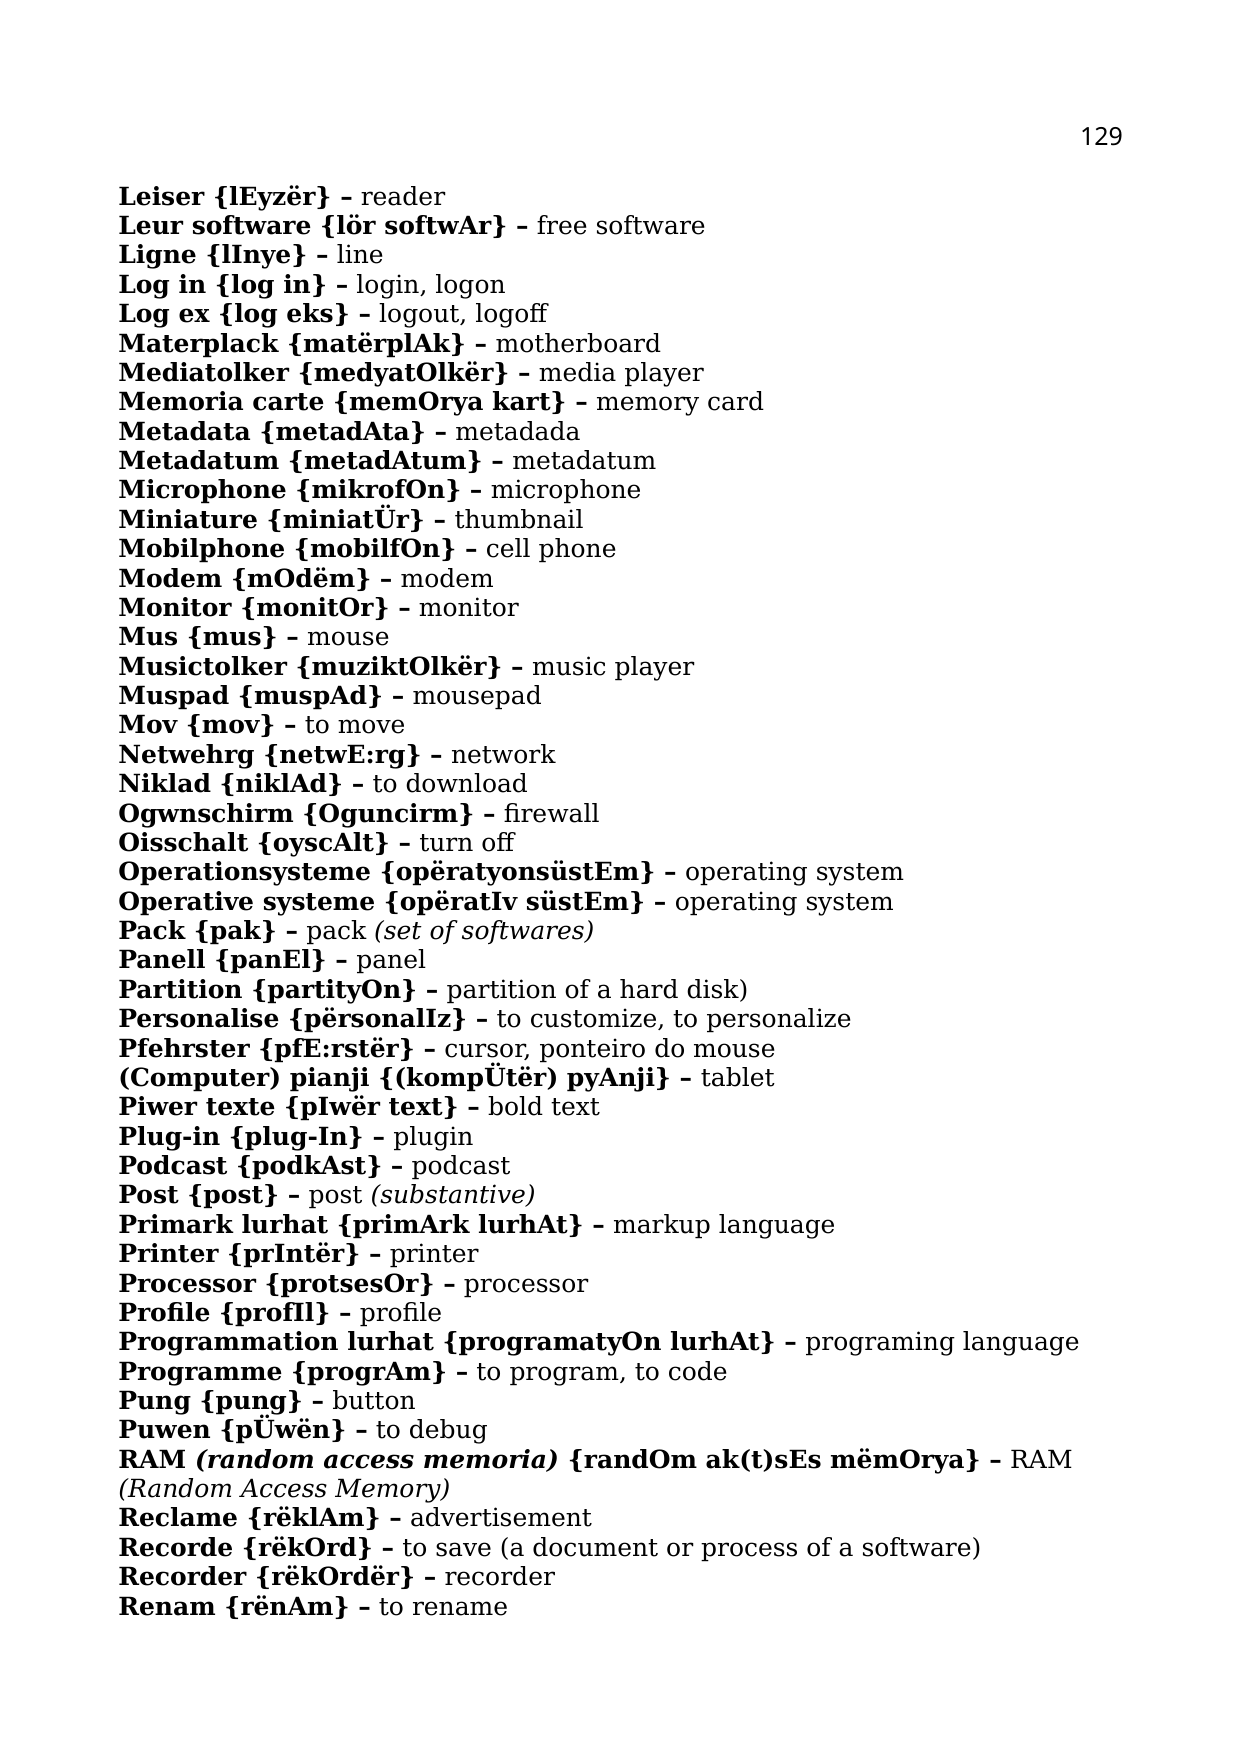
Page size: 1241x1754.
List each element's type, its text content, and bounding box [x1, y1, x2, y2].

text Personalise {përsonalIz} – to customize, to personalize [118, 1004, 1123, 1033]
text Programmation lurhat {programatyOn lurhAt} – programing language [118, 1327, 1123, 1357]
text Panell {panEl} – panel [118, 945, 1123, 975]
text Mobilphone {mobilfOn} – cell phone [118, 534, 1123, 563]
text Primark lurhat {primArk lurhAt} – markup language [118, 1210, 1123, 1239]
text Processor {protsesOr} – processor [118, 1268, 1123, 1298]
text Podcast {podkAst} – podcast [118, 1151, 1123, 1180]
text Log ex {log eks} – logout, logoff [118, 299, 1123, 328]
text Post {post} – post (substantive) [118, 1180, 1123, 1210]
text Plug-in {plug-In} – plugin [118, 1122, 1123, 1151]
text Leiser {lEyzër} – reader [118, 182, 1123, 211]
text Pack {pak} – pack (set of softwares) [118, 916, 1123, 945]
text Puwen {pÜwën} – to debug [118, 1415, 1123, 1445]
text Musictolker {muziktOlkër} – music player [118, 652, 1123, 681]
text Recorder {rëkOrdër} – recorder [118, 1562, 1123, 1591]
text Niklad {niklAd} – to download [118, 769, 1123, 798]
text Metadata {metadAta} – metadada [118, 417, 1123, 446]
text Operationsysteme {opëratyonsüstEm} – operating system [118, 857, 1123, 887]
text Muspad {muspAd} – mousepad [118, 681, 1123, 710]
text Mov {mov} – to move [118, 710, 1123, 740]
text RAM (random access memoria) {randOm ak(t)sEs mëmOrya} – RAM (Random Access Memory) [118, 1445, 1123, 1503]
text Pung {pung} – button [118, 1386, 1123, 1415]
text Renam {rënAm} – to rename [118, 1591, 1123, 1621]
text Monitor {monitOr} – monitor [118, 593, 1123, 622]
text Microphone {mikrofOn} – microphone [118, 475, 1123, 505]
text Partition {partityOn} – partition of a hard disk) [118, 975, 1123, 1004]
text Log in {log in} – login, logon [118, 270, 1123, 299]
text (Computer) pianji {(kompÜtër) pyAnji} – tablet [118, 1063, 1123, 1092]
text Operative systeme {opëratIv süstEm} – operating system [118, 887, 1123, 916]
text Recorde {rëkOrd} – to save (a document or process of a software) [118, 1533, 1123, 1562]
text Miniature {miniatÜr} – thumbnail [118, 505, 1123, 534]
text Piwer texte {pIwër text} – bold text [118, 1092, 1123, 1122]
text Materplack {matërplAk} – motherboard [118, 328, 1123, 358]
text Mus {mus} – mouse [118, 622, 1123, 652]
text Reclame {rëklAm} – advertisement [118, 1503, 1123, 1533]
text Metadatum {metadAtum} – metadatum [118, 446, 1123, 475]
text Memoria carte {memOrya kart} – memory card [118, 387, 1123, 417]
text Ogwnschirm {Oguncirm} – firewall [118, 798, 1123, 828]
text Ligne {lInye} – line [118, 240, 1123, 270]
text Mediatolker {medyatOlkër} – media player [118, 358, 1123, 387]
text Pfehrster {pfE:rstër} – cursor, ponteiro do mouse [118, 1033, 1123, 1063]
text Printer {prIntër} – printer [118, 1239, 1123, 1268]
text Modem {mOdëm} – modem [118, 563, 1123, 593]
text Programme {progrAm} – to program, to code [118, 1357, 1123, 1386]
text Netwehrg {netwE:rg} – network [118, 740, 1123, 769]
text Profile {profIl} – profile [118, 1298, 1123, 1327]
text Leur software {lör softwAr} – free software [118, 211, 1123, 240]
text Oisschalt {oyscAlt} – turn off [118, 828, 1123, 857]
